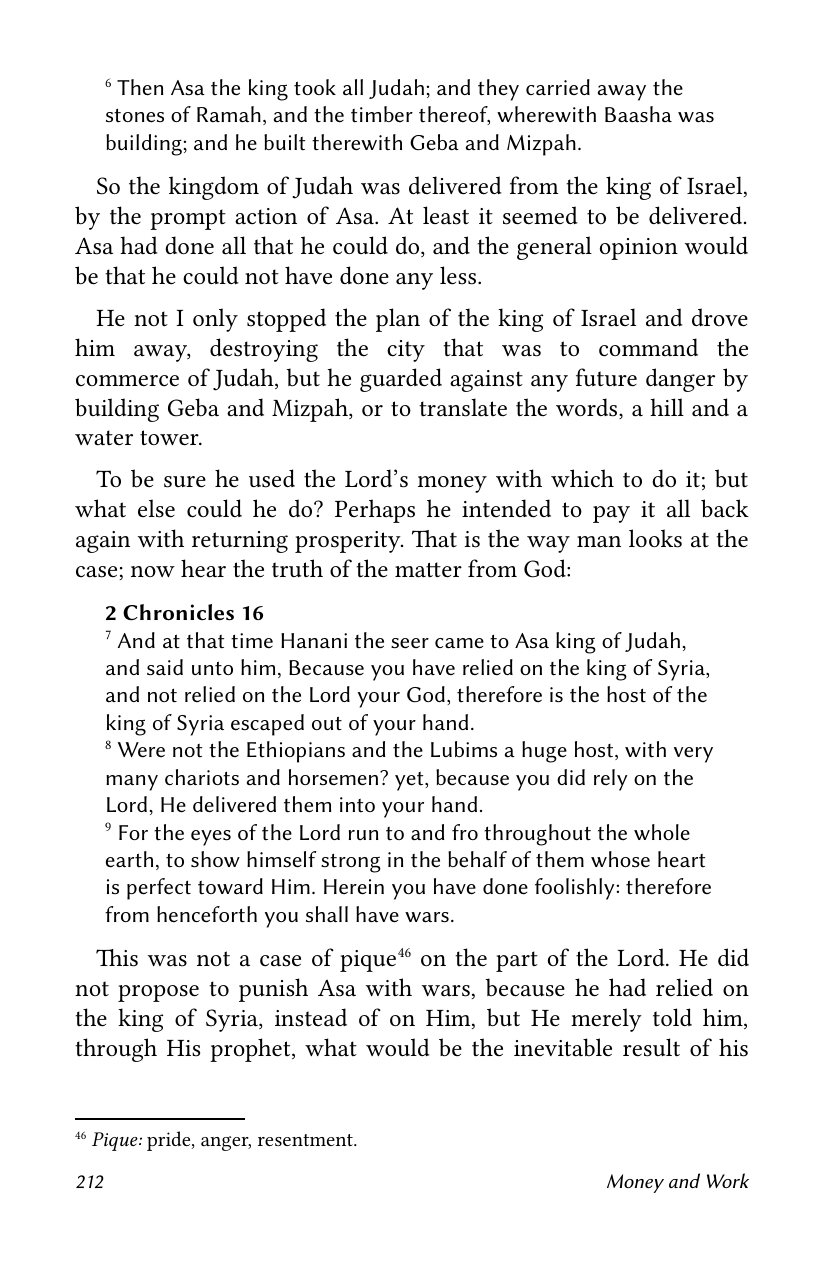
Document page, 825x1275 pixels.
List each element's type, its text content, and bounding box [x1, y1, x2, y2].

text 8 Were not the Ethiopians and the Lubims a huge host, with very many chariots and horsemen? yet, because you did rely on the Lord, He delivered them into your hand. [105, 737, 720, 818]
text So the kingdom of Judah was delivered from the king of Israel, by the prompt action of Asa. At least it seemed to be delivered. Asa had done all that he could do, and the general opinion would be that he could not have done any less. [75, 172, 750, 290]
text 9 For the eyes of the Lord run to and fro throughout the whole earth, to show himself strong in the behalf of them whose heart is perfect toward Him. Herein you have done foolishly: therefore from henceforth you shall have wars. [105, 819, 720, 928]
text Pique: pride, anger, resentment. [75, 1128, 750, 1152]
text 2 Chronicles 16 [105, 600, 750, 626]
text He not I only stopped the plan of the king of Israel and drove him away, destroying the city that was to command the commerce of Judah, but he guarded against any future danger by building Geba and Mizpah, or to translate the words, a hill and a water tower. [75, 304, 750, 452]
text 7 And at that time Hanani the seer came to Asa king of Judah, and said unto him, Because you have relied on the king of Syria, and not relied on the Lord your God, therefore is the host of the king of Syria escaped out of your hand. [105, 628, 720, 736]
text 6 Then Asa the king took all Judah; and they carried away the stones of Ramah, and the timber thereof, wherewith Baasha was building; and he built therewith Geba and Mizpah. [105, 75, 720, 156]
text This was not a case of pique on the part of the Lord. He did not propose to punish Asa with wars, because he had relied on the king of Syria, instead of on Him, but He merely told him, through His prophet, what would be the inevitable result of his [75, 944, 750, 1062]
text To be sure he used the Lord’s money with which to do it; but what else could he do? Perhaps he intended to pay it all back again with returning prosperity. That is the way man looks at the case; now hear the truth of the matter from God: [75, 465, 750, 584]
